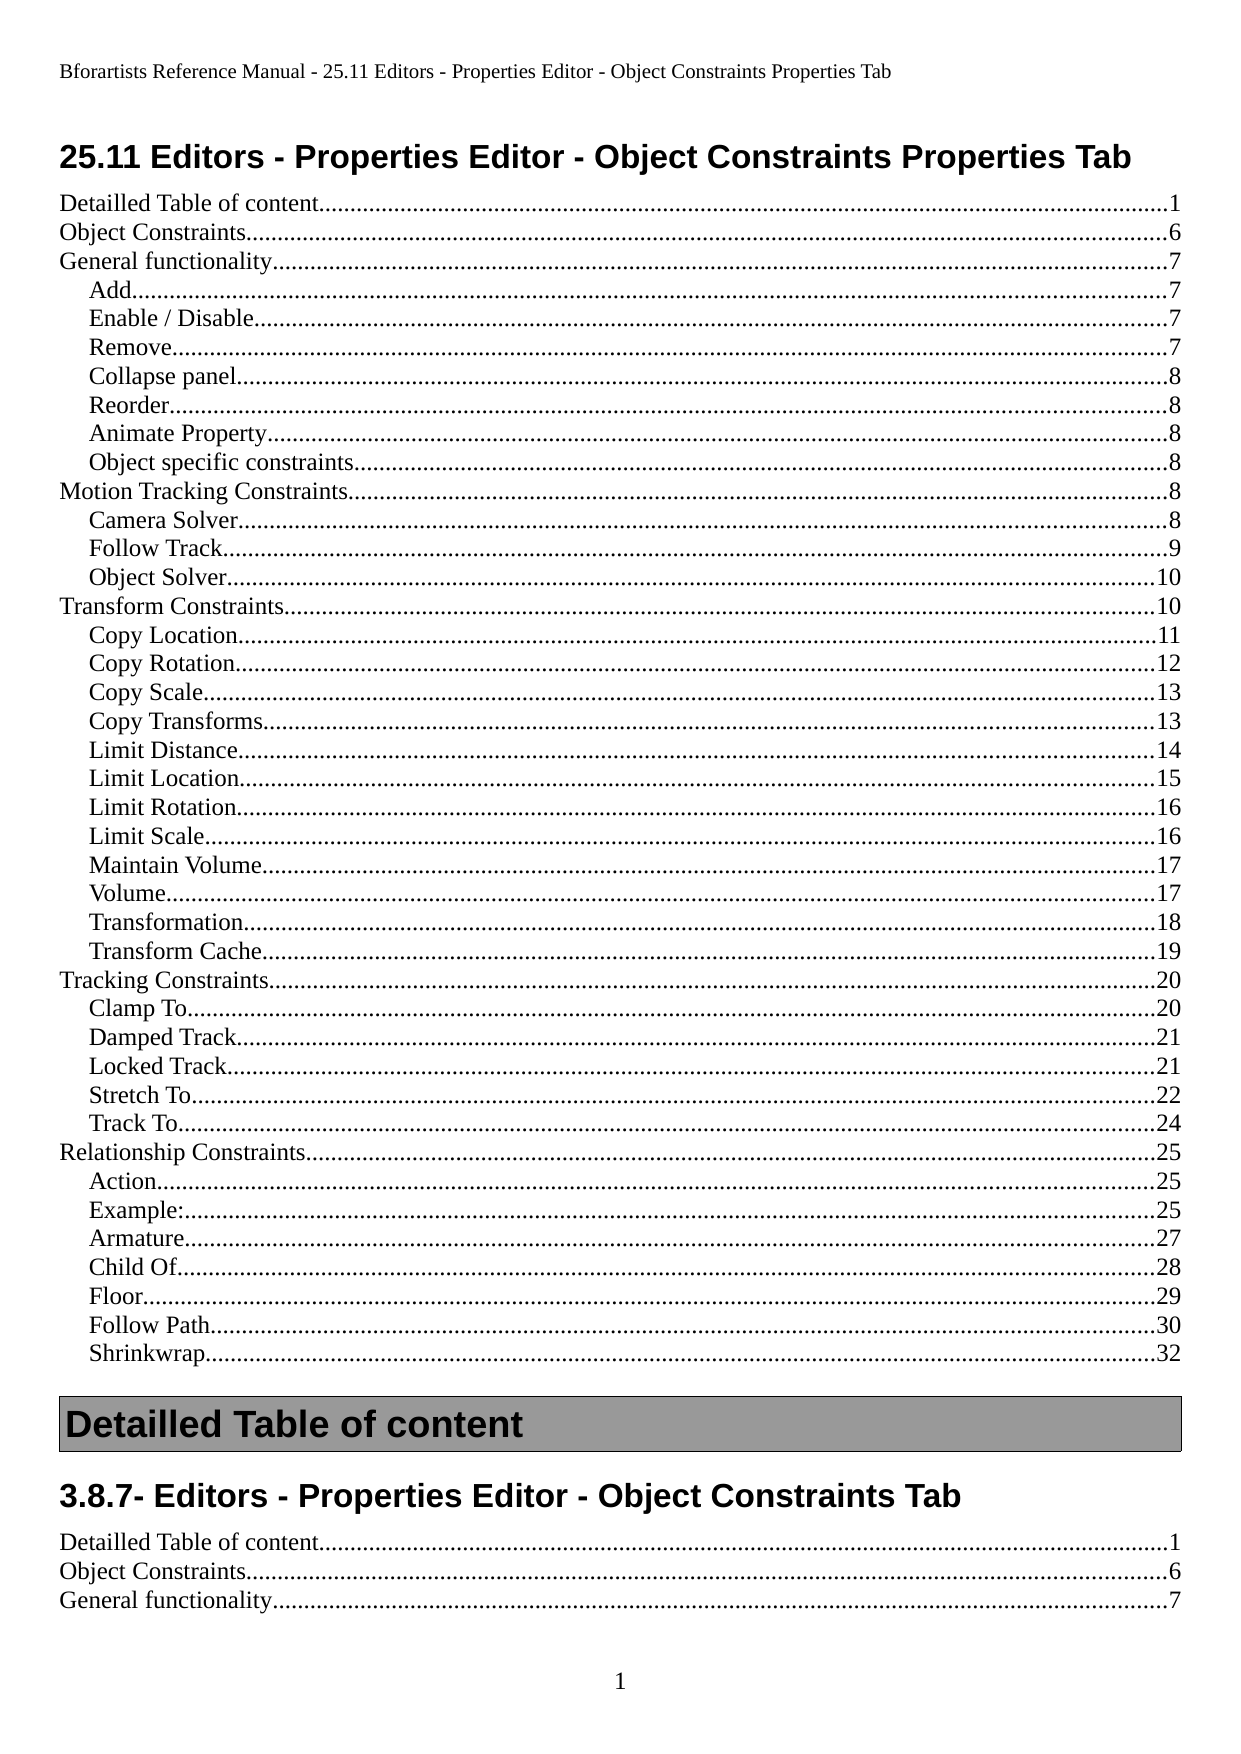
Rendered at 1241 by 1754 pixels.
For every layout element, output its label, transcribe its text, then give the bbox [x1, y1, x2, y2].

text Tracking Constraints 20 [59, 965, 1181, 993]
text Transform Constraints 10 [59, 591, 1181, 620]
text Follow Path 30 [88, 1310, 1181, 1338]
text Child Of 28 [88, 1252, 1181, 1281]
text Follow Track 9 [88, 533, 1181, 562]
text Object Constraints 6 [59, 217, 1181, 246]
text Limit Scale 16 [88, 821, 1181, 850]
text Example: 25 [88, 1195, 1181, 1223]
table_header Detailled Table of content [60, 1397, 1181, 1451]
text Damped Track 21 [88, 1022, 1181, 1051]
text Copy Transforms 13 [88, 706, 1181, 735]
text Reorder 8 [88, 390, 1181, 418]
text Track To 24 [88, 1108, 1181, 1137]
text Relationship Constraints 25 [59, 1137, 1181, 1166]
text Stretch To 22 [88, 1080, 1181, 1108]
text Floor 29 [88, 1281, 1181, 1310]
text Limit Location 15 [88, 763, 1181, 792]
text Add 7 [88, 275, 1181, 303]
text Maintain Volume 17 [88, 850, 1181, 878]
text Detailled Table of content 1 [59, 1527, 1181, 1556]
text Collapse panel 8 [88, 361, 1181, 390]
text Shrinkwrap 32 [88, 1338, 1181, 1367]
text Copy Location 11 [88, 620, 1181, 648]
text Volume 17 [88, 878, 1181, 907]
text Copy Scale 13 [88, 677, 1181, 706]
text Clamp To 20 [88, 993, 1181, 1022]
text Limit Rotation 16 [88, 792, 1181, 821]
subtitle 25.11 Editors - Properties Editor - Object Constraints Properties Tab [59, 138, 1181, 176]
text Transformation 18 [88, 907, 1181, 936]
subtitle 3.8.7- Editors - Properties Editor - Object Constraints Tab [59, 1476, 1181, 1515]
text Remove 7 [88, 332, 1181, 361]
text Limit Distance 14 [88, 735, 1181, 763]
text Motion Tracking Constraints 8 [59, 476, 1181, 505]
text General functionality 7 [59, 246, 1181, 275]
text Camera Solver 8 [88, 505, 1181, 533]
text Locked Track 21 [88, 1051, 1181, 1080]
text Object Solver 10 [88, 562, 1181, 591]
text Detailled Table of content 1 [59, 188, 1181, 217]
text Animate Property 8 [88, 418, 1181, 447]
text Copy Rotation 12 [88, 648, 1181, 677]
text General functionality 7 [59, 1585, 1181, 1613]
text Transform Cache 19 [88, 936, 1181, 965]
text Action 25 [88, 1166, 1181, 1195]
text Object specific constraints 8 [88, 447, 1181, 476]
text Enable / Disable 7 [88, 303, 1181, 332]
text Armature 27 [88, 1223, 1181, 1252]
text Object Constraints 6 [59, 1556, 1181, 1585]
